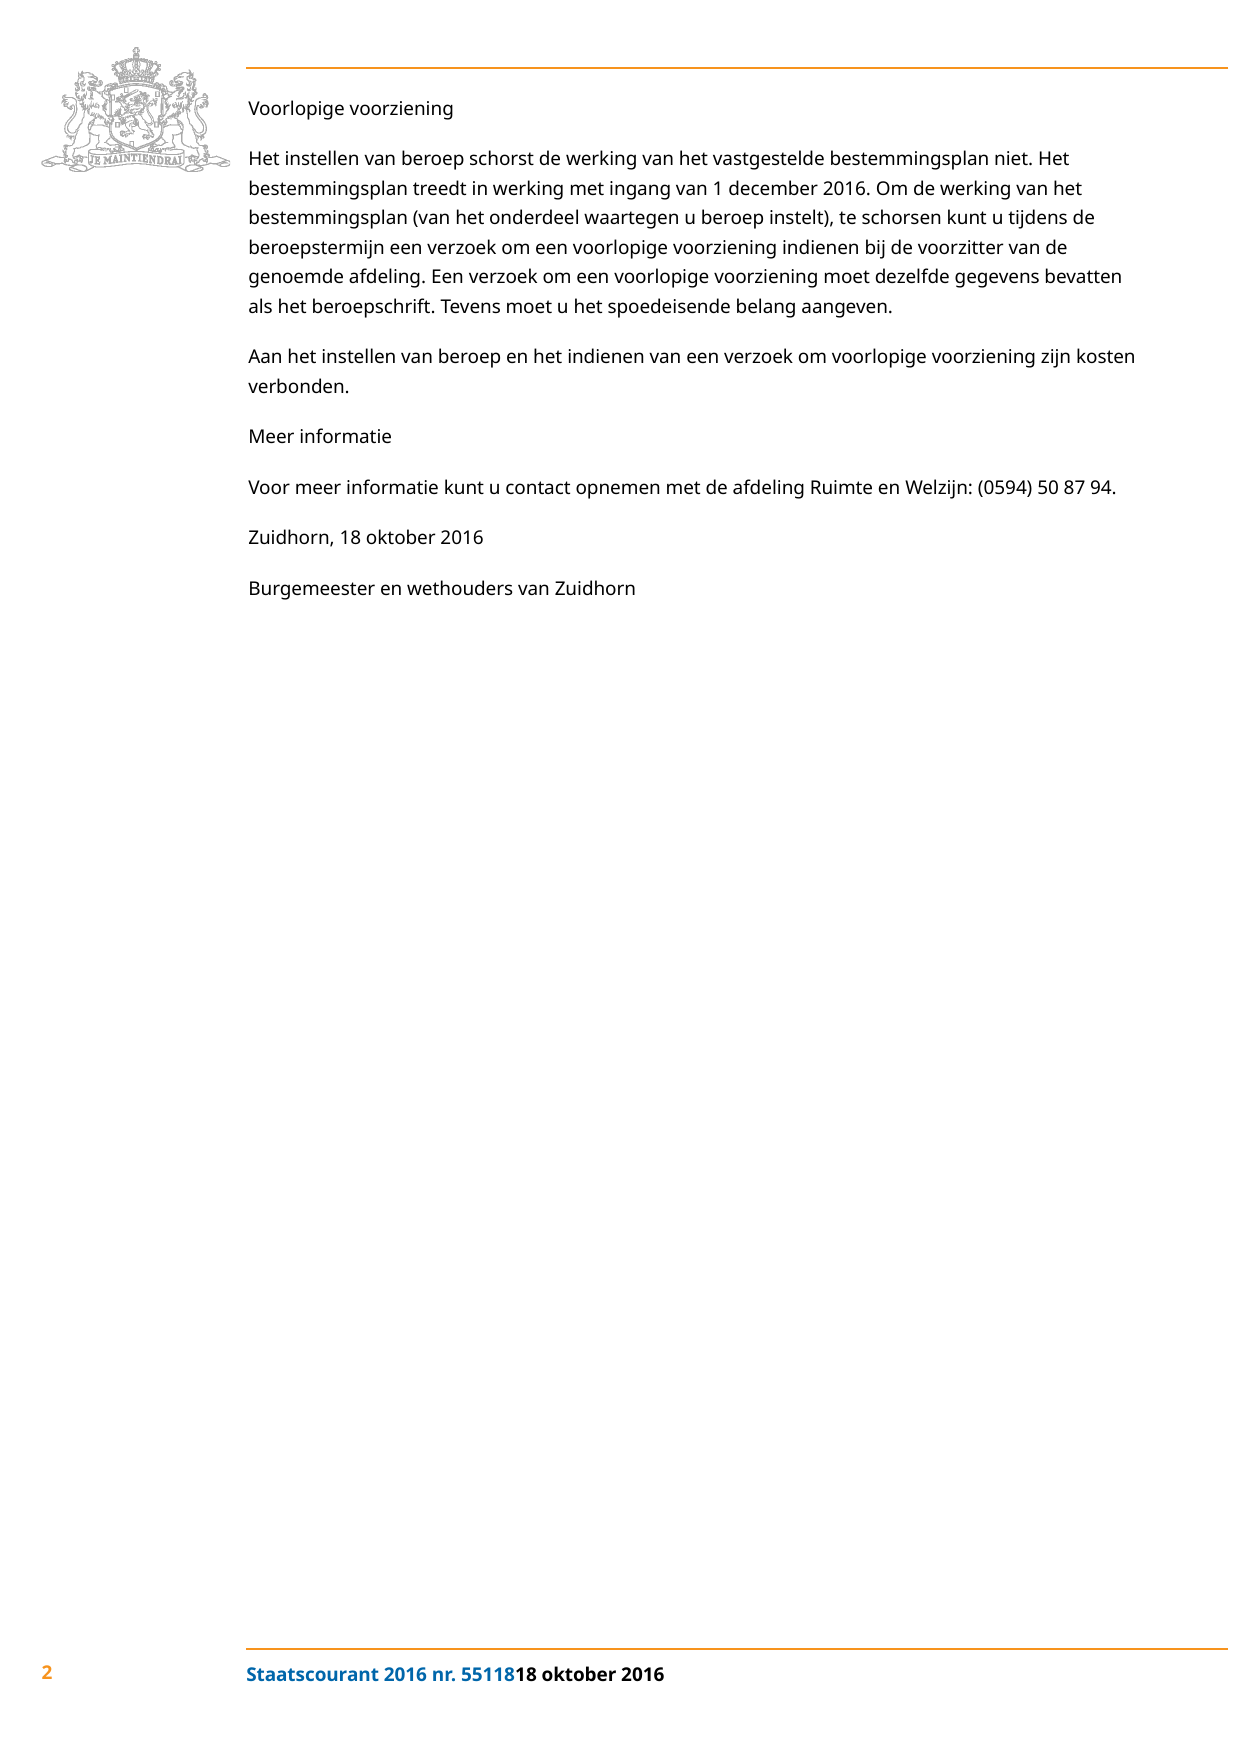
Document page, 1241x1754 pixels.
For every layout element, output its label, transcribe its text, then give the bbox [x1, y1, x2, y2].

picture [41, 47, 231, 172]
text Het instellen van beroep schorst de werking van het vastgestelde bestemmingsplan niet. Het bestemmingsplan treedt in werking met ingang van 1 december 2016. Om de werking van het bestemmingsplan (van het onderdeel waartegen u beroep instelt), te schorsen kunt u tijdens de beroepstermijn een verzoek om een voorlopige voorziening indienen bij de voorzitter van de genoemde afdeling. Een verzoek om een voorlopige voorziening moet dezelfde gegevens bevatten als het beroepschrift. Tevens moet u het spoedeisende belang aangeven. [248, 145, 1152, 319]
text Voorlopige voorziening [248, 95, 1152, 121]
text Zuidhorn, 18 oktober 2016 [248, 524, 1152, 550]
text Burgemeester en wethouders van Zuidhorn [248, 575, 1152, 601]
text Voor meer informatie kunt u contact opnemen met de afdeling Ruimte en Welzijn: (0594) 50 87 94. [248, 474, 1152, 500]
text Aan het instellen van beroep en het indienen van een verzoek om voorlopige voorziening zijn kosten verbonden. [248, 343, 1152, 399]
text Meer informatie [248, 423, 1152, 449]
